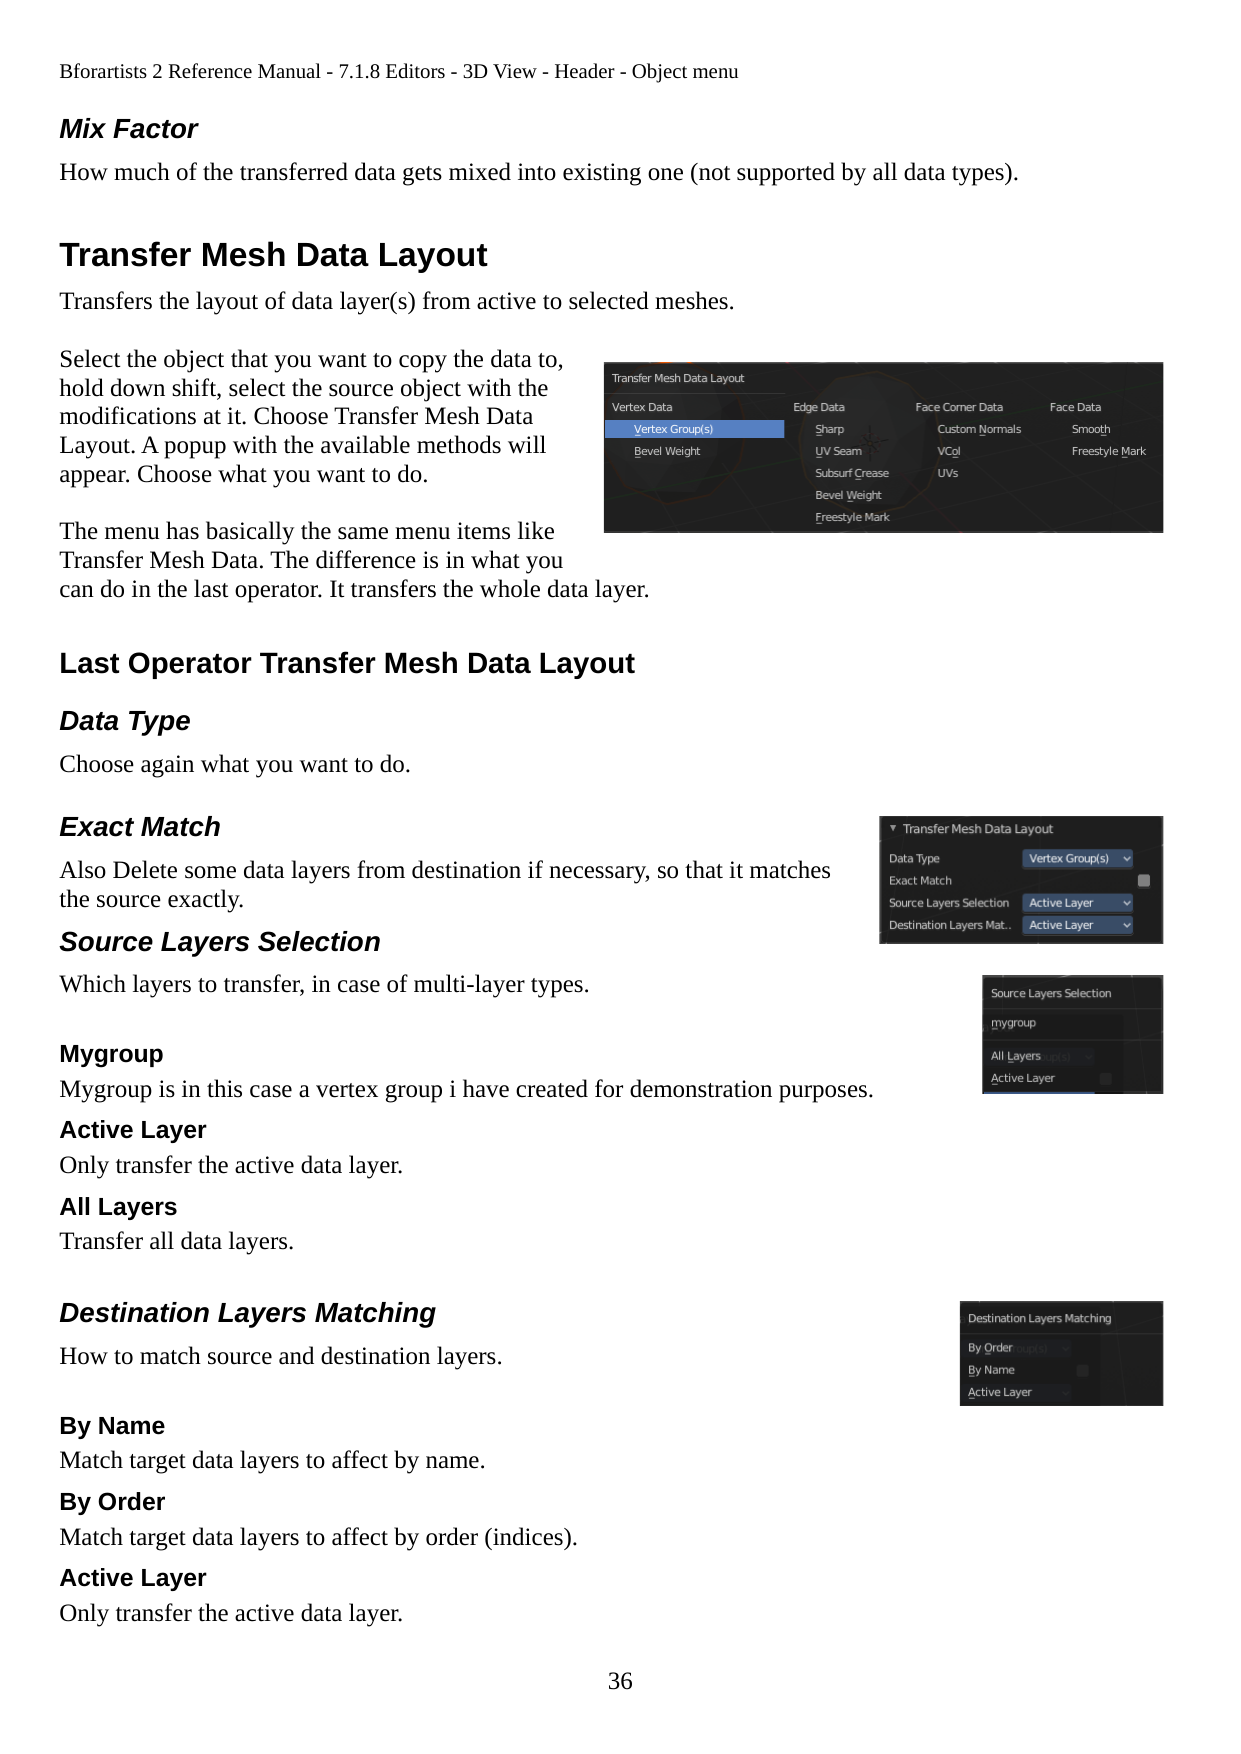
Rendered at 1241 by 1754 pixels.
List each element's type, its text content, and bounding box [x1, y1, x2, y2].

subtitle By Order [59, 1487, 1181, 1515]
text Only transfer the active data layer. [59, 1150, 1181, 1179]
subtitle All Layers [59, 1192, 1181, 1220]
text How much of the transferred data gets mixed into existing one (not supported by all data types). [59, 157, 1181, 186]
subtitle Exact Match [59, 811, 1181, 843]
subtitle [1164, 1039, 1181, 1068]
picture [982, 975, 1164, 1094]
subtitle Data Type [59, 705, 1181, 737]
text Match target data layers to affect by order (indices). [59, 1522, 1181, 1550]
subtitle Transfer Mesh Data Layout [59, 235, 1181, 274]
text Only transfer the active data layer. [59, 1598, 1181, 1626]
text Mygroup is in this case a vertex group i have created for demonstration purposes. [59, 1074, 1181, 1103]
text Match target data layers to affect by name. [59, 1446, 1181, 1474]
picture [959, 1301, 1164, 1406]
picture [603, 362, 1164, 533]
text How to match source and destination layers. [59, 1341, 959, 1369]
subtitle Active Layer [59, 1563, 1181, 1591]
text Also Delete some data layers from destination if necessary, so that it matches the source exactly. [59, 855, 879, 913]
subtitle Mix Factor [59, 113, 1181, 144]
text Choose again what you want to do. [59, 749, 1181, 778]
text The menu has basically the same menu items like Transfer Mesh Data. The difference is in what you can do in the last operator. It transfers the whole data layer. [59, 516, 1181, 603]
subtitle Source Layers Selection [59, 925, 1181, 957]
subtitle Active Layer [59, 1116, 1181, 1144]
subtitle Last Operator Transfer Mesh Data Layout [59, 646, 1181, 680]
subtitle Destination Layers Matching [59, 1296, 1181, 1328]
subtitle By Name [59, 1411, 1181, 1439]
picture [879, 816, 1164, 944]
text Select the object that you want to copy the data to, hold down shift, select the source object with the modifications at it. Choose Transfer Mesh Data Layout. A popup with the available methods will appear. Choose what you want to do. [59, 344, 1181, 488]
text Transfer all data layers. [59, 1226, 1181, 1255]
text Which layers to transfer, in case of multi-layer types. [59, 969, 1181, 998]
text Transfers the layout of data layer(s) from active to selected meshes. [59, 286, 1181, 315]
subtitle Mygroup [59, 1039, 982, 1068]
